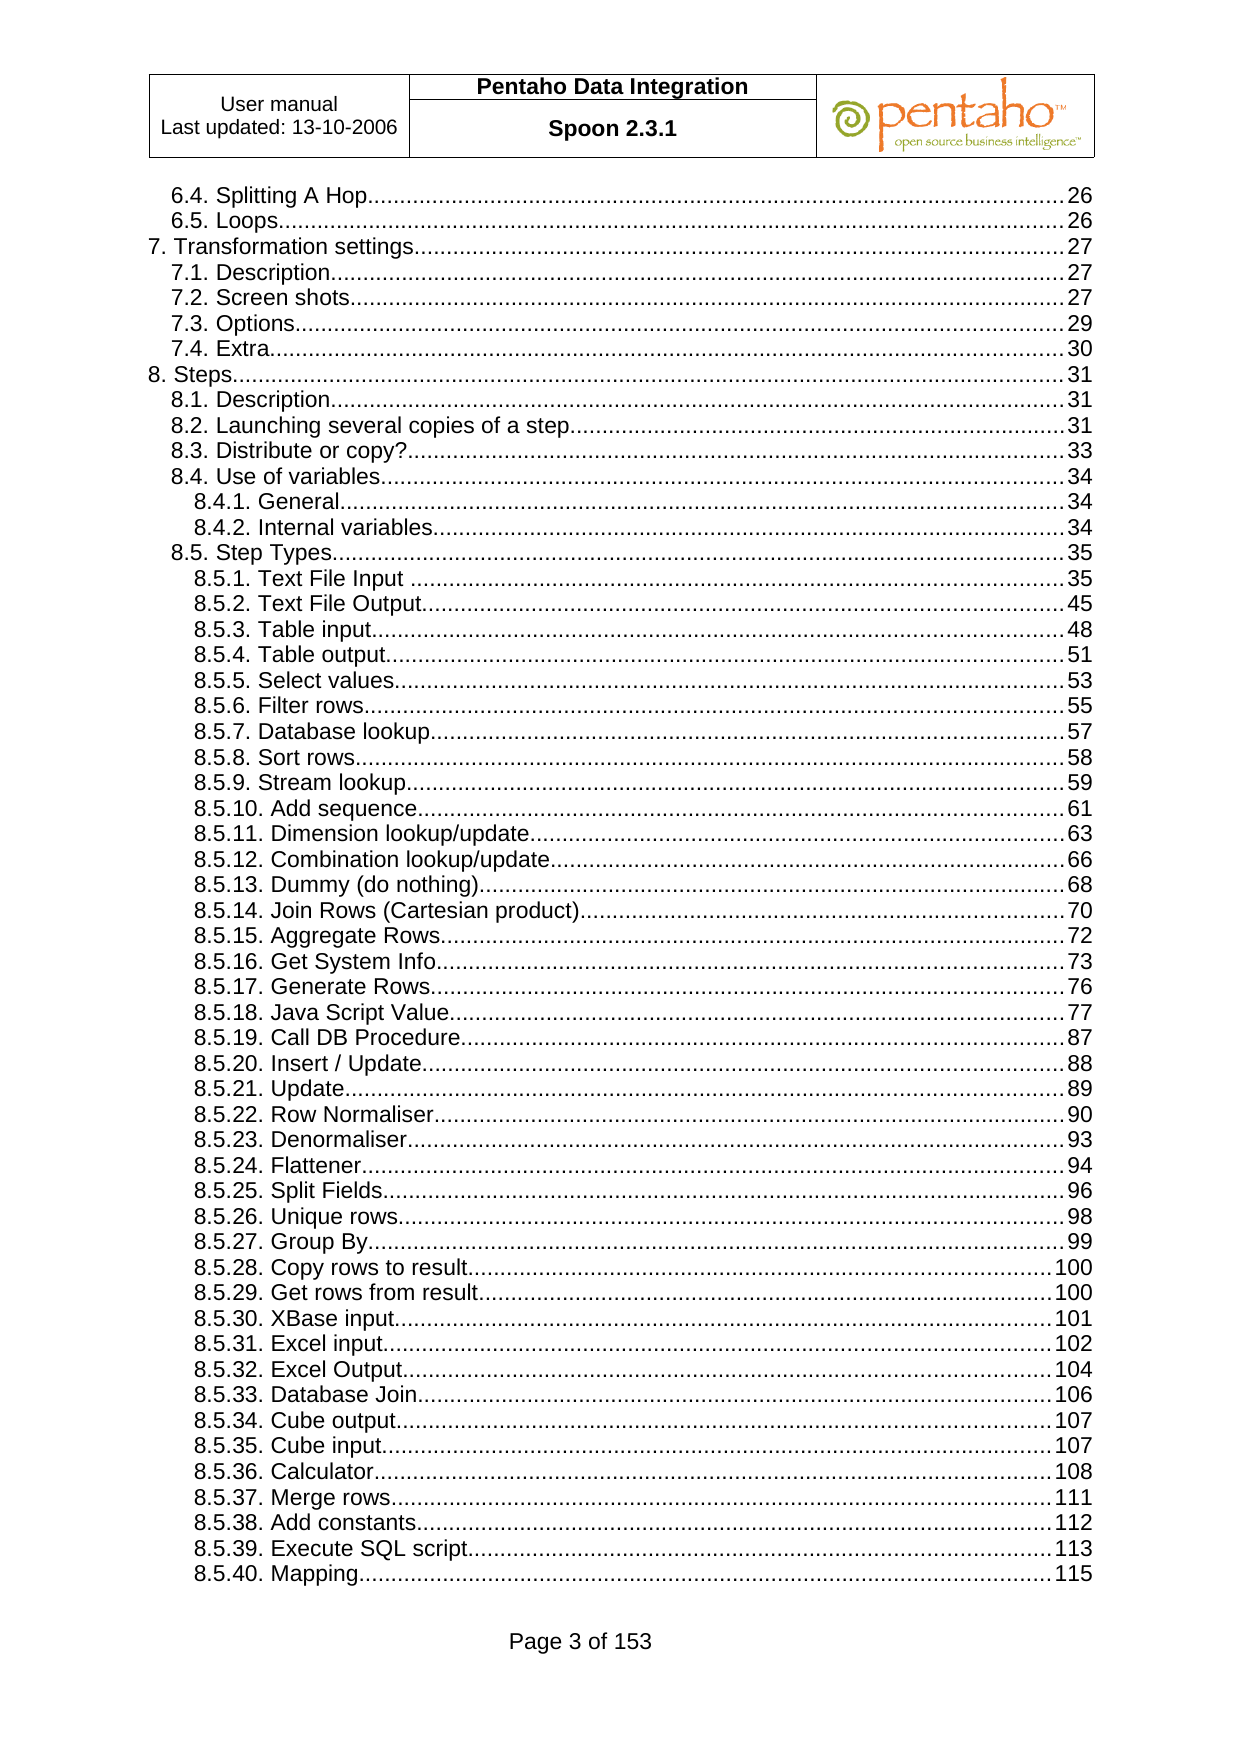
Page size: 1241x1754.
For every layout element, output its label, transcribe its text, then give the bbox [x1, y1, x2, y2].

text 8.4.2. Internal variables 34 [193, 514, 1092, 540]
text 8.3. Distribute or copy? 33 [171, 438, 1092, 463]
text 7.2. Screen shots 27 [171, 285, 1092, 310]
text 8.5.18. Java Script Value 77 [193, 999, 1092, 1025]
text 8.5.13. Dummy (do nothing) 68 [193, 872, 1092, 897]
text 6.4. Splitting A Hop 26 [171, 183, 1092, 208]
text 8.1. Description 31 [171, 387, 1092, 412]
text 8.5.11. Dimension lookup/update 63 [193, 821, 1092, 846]
text 7. Transformation settings 27 [148, 234, 1092, 259]
text 8.5.29. Get rows from result 100 [193, 1280, 1092, 1306]
text 8.5.23. Denormaliser 93 [193, 1127, 1092, 1152]
text 8.5.21. Update 89 [193, 1076, 1092, 1101]
text 8.5.39. Execute SQL script 113 [193, 1535, 1092, 1561]
text 7.4. Extra 30 [171, 336, 1092, 361]
text 8.5.35. Cube input 107 [193, 1433, 1092, 1459]
text 8.5.2. Text File Output 45 [193, 591, 1092, 617]
text 8.5.6. Filter rows 55 [193, 693, 1092, 719]
text 7.3. Options 29 [171, 310, 1092, 336]
text 8.5.14. Join Rows (Cartesian product) 70 [193, 897, 1092, 923]
text 8.5.31. Excel input 102 [193, 1331, 1092, 1357]
text 8.5.22. Row Normaliser 90 [193, 1101, 1092, 1127]
text 8.5. Step Types 35 [171, 540, 1092, 566]
text 8.5.16. Get System Info 73 [193, 948, 1092, 974]
text 8.5.33. Database Join 106 [193, 1382, 1092, 1408]
text 8.5.34. Cube output 107 [193, 1408, 1092, 1433]
text 8.5.20. Insert / Update 88 [193, 1050, 1092, 1076]
text 8.4.1. General 34 [193, 489, 1092, 514]
text 8.5.15. Aggregate Rows 72 [193, 923, 1092, 948]
text 8.5.5. Select values 53 [193, 668, 1092, 693]
text 8.5.30. XBase input 101 [193, 1306, 1092, 1331]
text 8.5.38. Add constants 112 [193, 1510, 1092, 1535]
text 8.5.37. Merge rows 111 [193, 1484, 1092, 1510]
text 8.5.1. Text File Input 35 [193, 566, 1092, 591]
text 6.5. Loops 26 [171, 208, 1092, 234]
text 8.5.17. Generate Rows 76 [193, 974, 1092, 999]
text 8.5.32. Excel Output 104 [193, 1357, 1092, 1382]
text 8.5.24. Flattener 94 [193, 1152, 1092, 1178]
text 8.5.4. Table output 51 [193, 642, 1092, 668]
text 8.5.8. Sort rows 58 [193, 744, 1092, 770]
text 8.5.27. Group By 99 [193, 1229, 1092, 1254]
text 8. Steps 31 [148, 361, 1092, 387]
text 8.5.19. Call DB Procedure 87 [193, 1025, 1092, 1050]
text 8.5.9. Stream lookup 59 [193, 770, 1092, 795]
text 8.5.7. Database lookup 57 [193, 719, 1092, 744]
text 8.2. Launching several copies of a step 31 [171, 412, 1092, 438]
text 7.1. Description 27 [171, 259, 1092, 285]
text 8.5.40. Mapping 115 [193, 1561, 1092, 1586]
text 8.5.3. Table input 48 [193, 617, 1092, 642]
text 8.5.36. Calculator 108 [193, 1459, 1092, 1484]
text 8.5.10. Add sequence 61 [193, 795, 1092, 821]
text 8.5.25. Split Fields 96 [193, 1178, 1092, 1203]
text 8.5.28. Copy rows to result 100 [193, 1254, 1092, 1280]
text 8.5.12. Combination lookup/update 66 [193, 846, 1092, 872]
text 8.5.26. Unique rows 98 [193, 1203, 1092, 1229]
text 8.4. Use of variables 34 [171, 463, 1092, 489]
